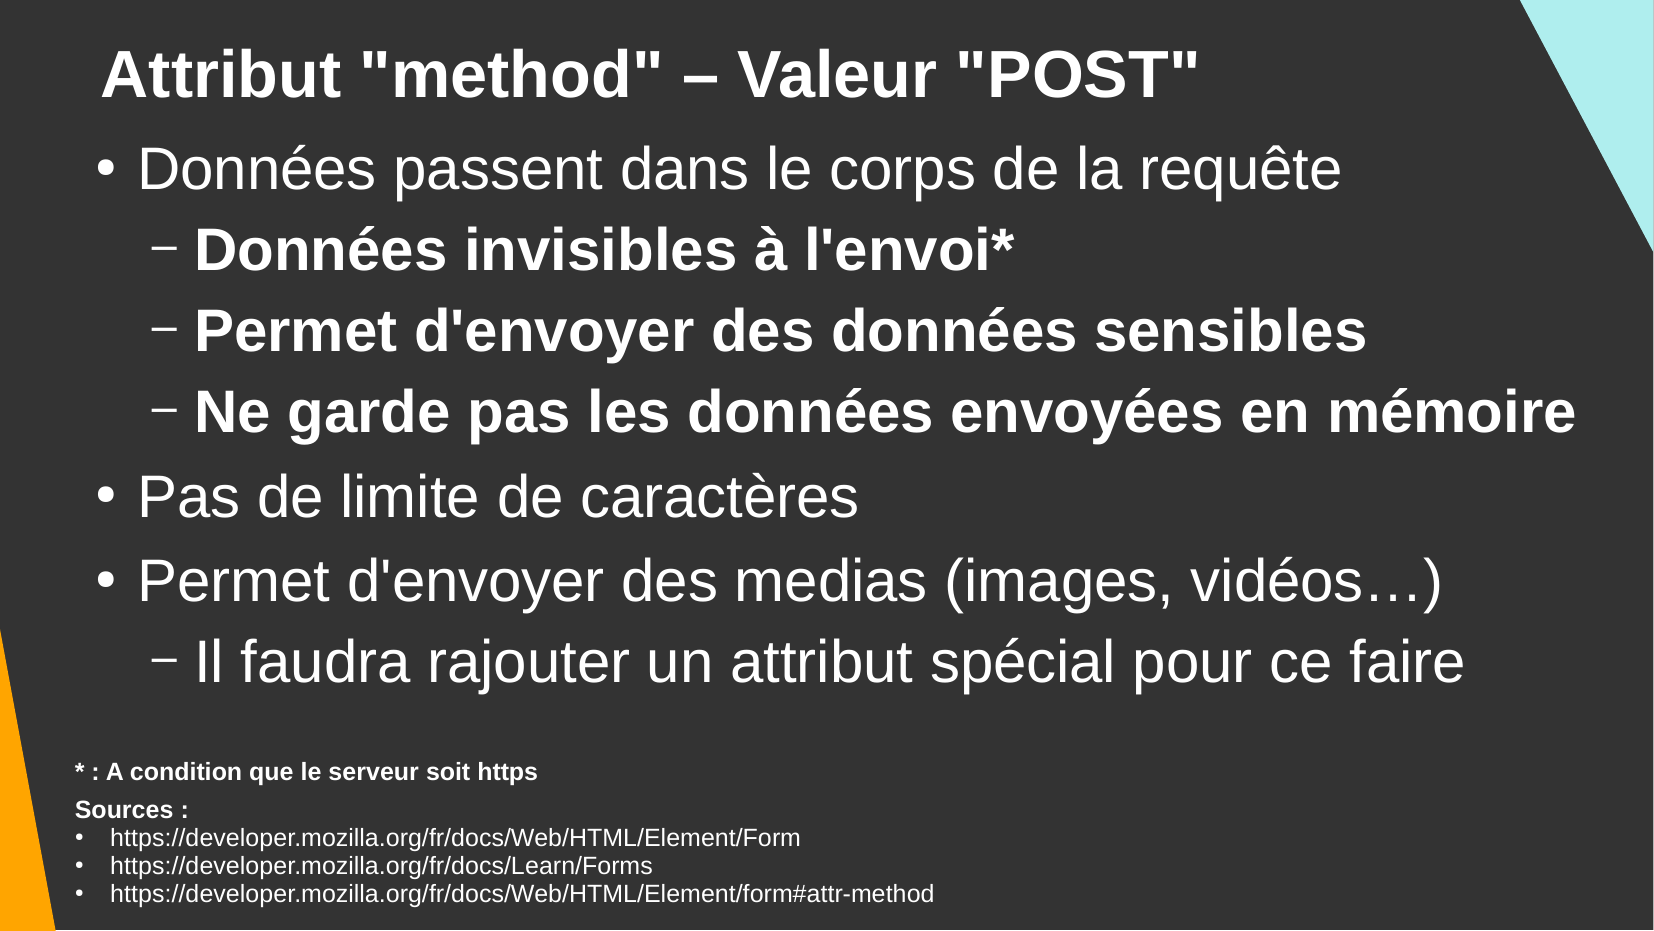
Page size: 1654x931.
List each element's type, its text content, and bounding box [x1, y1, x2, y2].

text_box Sources : https://developer.mozilla.org/fr/docs/Web/HTML/Element/Form https://developer.mozilla.org/fr/docs/Learn/Forms https://developer.mozilla.org/fr/docs/Web/HTML/Element/form#attr-method [60, 788, 1546, 916]
title Attribut "method" – Valeur "POST" [82, 37, 1571, 114]
list Données passent dans le corps de la requête Données invisibles à l'envoi* Permet d'envoyer des données sensibles Ne garde pas les données envoyées en mémoire Pas de limite de caractères Permet d'envoyer des medias (images, vidéos…) Il faudra rajouter un attribut spécial pour ce faire [80, 135, 1605, 709]
text_box [1519, 0, 1654, 254]
text_box [0, 629, 56, 931]
text_box * : A condition que le serveur soit https [60, 749, 1546, 788]
